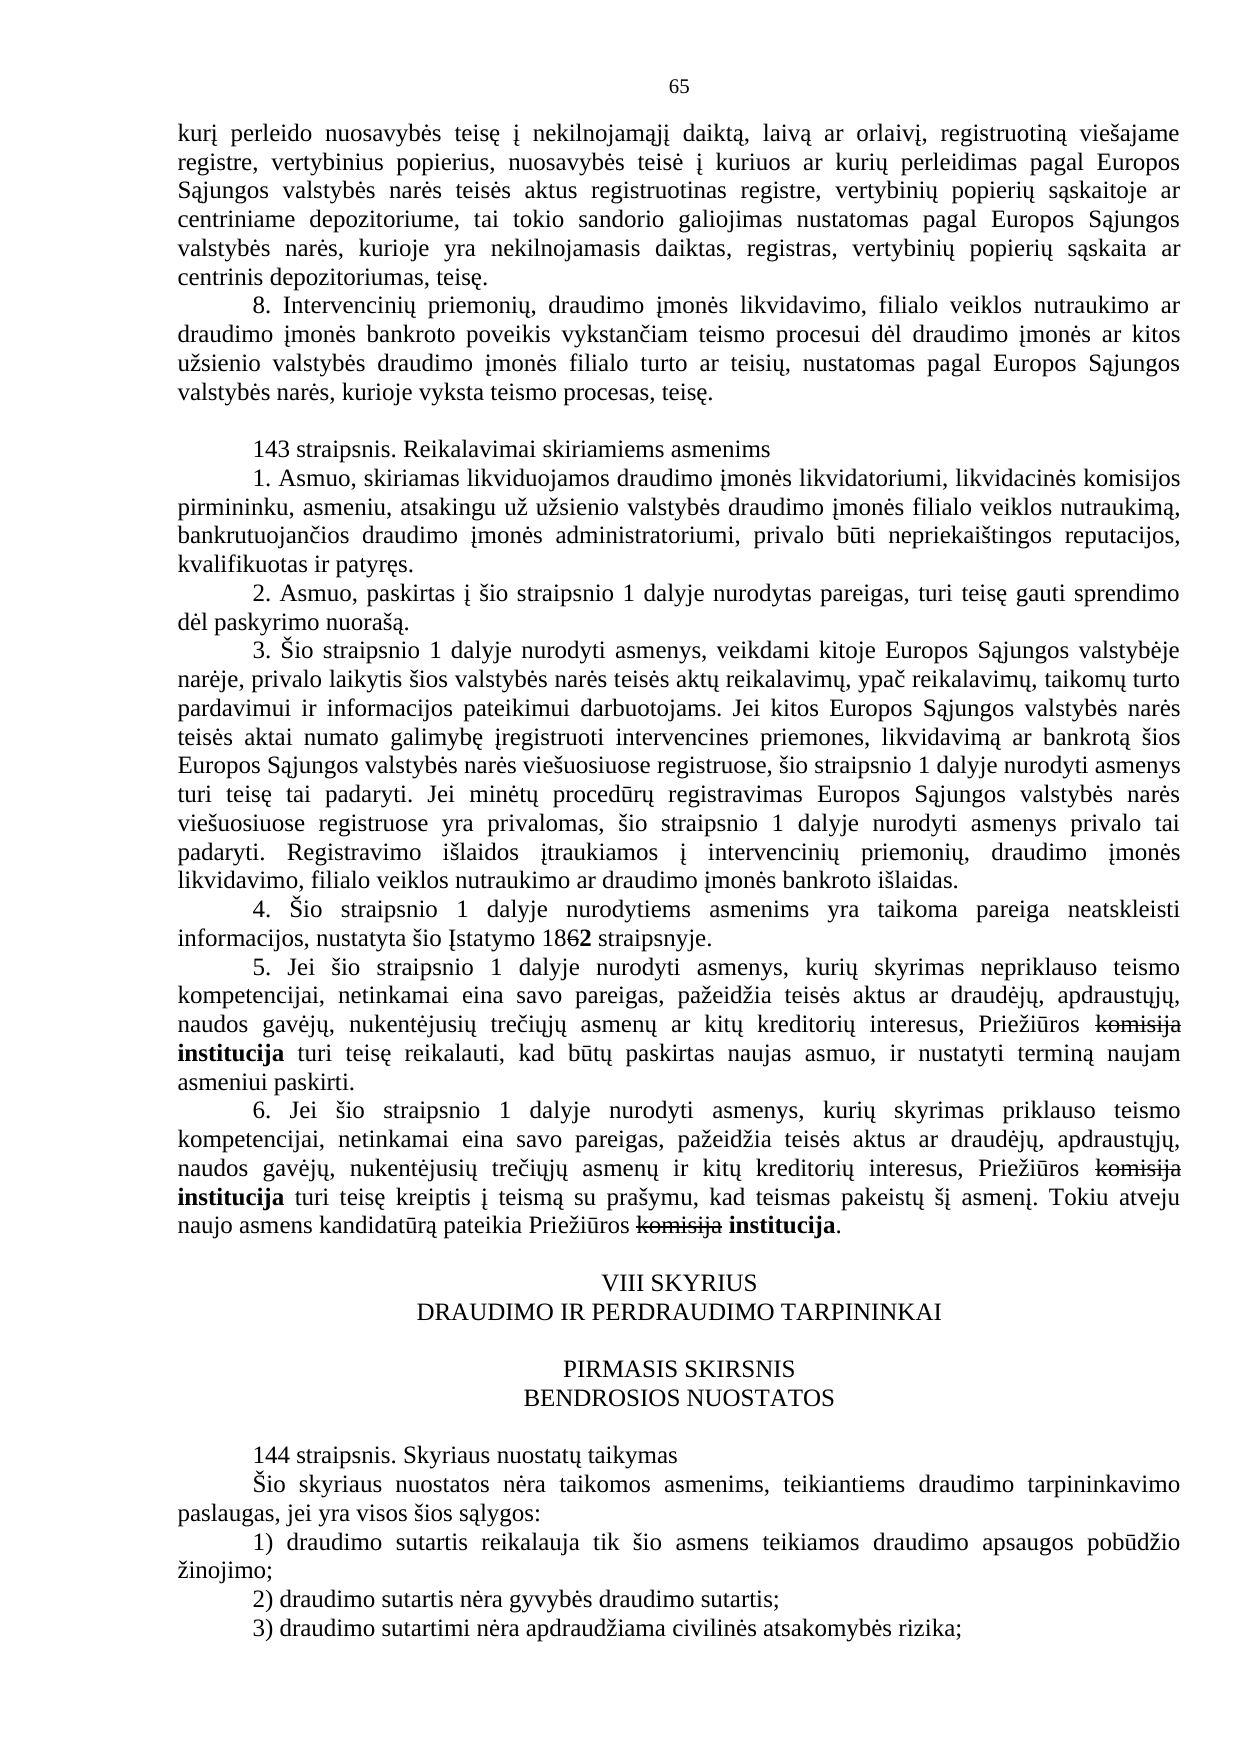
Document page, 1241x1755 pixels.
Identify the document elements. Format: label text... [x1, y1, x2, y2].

text 2. Asmuo, paskirtas į šio straipsnio 1 dalyje nurodytas pareigas, turi teisę gauti sprendimo dėl paskyrimo nuorašą. [177, 578, 1181, 636]
text DRAUDIMO IR PERDRAUDIMO TARPININKAI [177, 1297, 1181, 1326]
text 8. Intervencinių priemonių, draudimo įmonės likvidavimo, filialo veiklos nutraukimo ar draudimo įmonės bankroto poveikis vykstančiam teismo procesui dėl draudimo įmonės ar kitos užsienio valstybės draudimo įmonės filialo turto ar teisių, nustatomas pagal Europos Sąjungos valstybės narės, kurioje vyksta teismo procesas, teisę. [177, 291, 1181, 406]
text 5. Jei šio straipsnio 1 dalyje nurodyti asmenys, kurių skyrimas nepriklauso teismo kompetencijai, netinkamai eina savo pareigas, pažeidžia teisės aktus ar draudėjų, apdraustųjų, naudos gavėjų, nukentėjusių trečiųjų asmenų ar kitų kreditorių interesus, Priežiūros komisija institucija turi teisę reikalauti, kad būtų paskirtas naujas asmuo, ir nustatyti terminą naujam asmeniui paskirti. [177, 952, 1181, 1096]
text VIII SKYRIUS [177, 1268, 1181, 1297]
text Šio skyriaus nuostatos nėra taikomos asmenims, teikiantiems draudimo tarpininkavimo paslaugas, jei yra visos šios sąlygos: [177, 1469, 1181, 1527]
text 3) draudimo sutartimi nėra apdraudžiama civilinės atsakomybės rizika; [177, 1613, 1181, 1642]
text 4. Šio straipsnio 1 dalyje nurodytiems asmenims yra taikoma pareiga neatskleisti informacijos, nustatyta šio Įstatymo 1862 straipsnyje. [177, 894, 1181, 952]
text BENDROSIOS NUOSTATOS [177, 1383, 1181, 1412]
text 2) draudimo sutartis nėra gyvybės draudimo sutartis; [177, 1584, 1181, 1613]
text 143 straipsnis. Reikalavimai skiriamiems asmenims [177, 434, 1181, 463]
text 1. Asmuo, skiriamas likviduojamos draudimo įmonės likvidatoriumi, likvidacinės komisijos pirmininku, asmeniu, atsakingu už užsienio valstybės draudimo įmonės filialo veiklos nutraukimą, bankrutuojančios draudimo įmonės administratoriumi, privalo būti nepriekaištingos reputacijos, kvalifikuotas ir patyręs. [177, 463, 1181, 578]
text PIRMASIS SKIRSNIS [177, 1354, 1181, 1383]
text 1) draudimo sutartis reikalauja tik šio asmens teikiamos draudimo apsaugos pobūdžio žinojimo; [177, 1527, 1181, 1584]
subtitle 144 straipsnis. Skyriaus nuostatų taikymas [177, 1441, 1181, 1469]
text 6. Jei šio straipsnio 1 dalyje nurodyti asmenys, kurių skyrimas priklauso teismo kompetencijai, netinkamai eina savo pareigas, pažeidžia teisės aktus ar draudėjų, apdraustųjų, naudos gavėjų, nukentėjusių trečiųjų asmenų ir kitų kreditorių interesus, Priežiūros komisija institucija turi teisę kreiptis į teismą su prašymu, kad teismas pakeistų šį asmenį. Tokiu atveju naujo asmens kandidatūrą pateikia Priežiūros komisija institucija. [177, 1096, 1181, 1239]
text kurį perleido nuosavybės teisę į nekilnojamąjį daiktą, laivą ar orlaivį, registruotiną viešajame registre, vertybinius popierius, nuosavybės teisė į kuriuos ar kurių perleidimas pagal Europos Sąjungos valstybės narės teisės aktus registruotinas registre, vertybinių popierių sąskaitoje ar centriniame depozitoriume, tai tokio sandorio galiojimas nustatomas pagal Europos Sąjungos valstybės narės, kurioje yra nekilnojamasis daiktas, registras, vertybinių popierių sąskaita ar centrinis depozitoriumas, teisę. [177, 118, 1181, 291]
text 3. Šio straipsnio 1 dalyje nurodyti asmenys, veikdami kitoje Europos Sąjungos valstybėje narėje, privalo laikytis šios valstybės narės teisės aktų reikalavimų, ypač reikalavimų, taikomų turto pardavimui ir informacijos pateikimui darbuotojams. Jei kitos Europos Sąjungos valstybės narės teisės aktai numato galimybę įregistruoti intervencines priemones, likvidavimą ar bankrotą šios Europos Sąjungos valstybės narės viešuosiuose registruose, šio straipsnio 1 dalyje nurodyti asmenys turi teisę tai padaryti. Jei minėtų procedūrų registravimas Europos Sąjungos valstybės narės viešuosiuose registruose yra privalomas, šio straipsnio 1 dalyje nurodyti asmenys privalo tai padaryti. Registravimo išlaidos įtraukiamos į intervencinių priemonių, draudimo įmonės likvidavimo, filialo veiklos nutraukimo ar draudimo įmonės bankroto išlaidas. [177, 636, 1181, 894]
